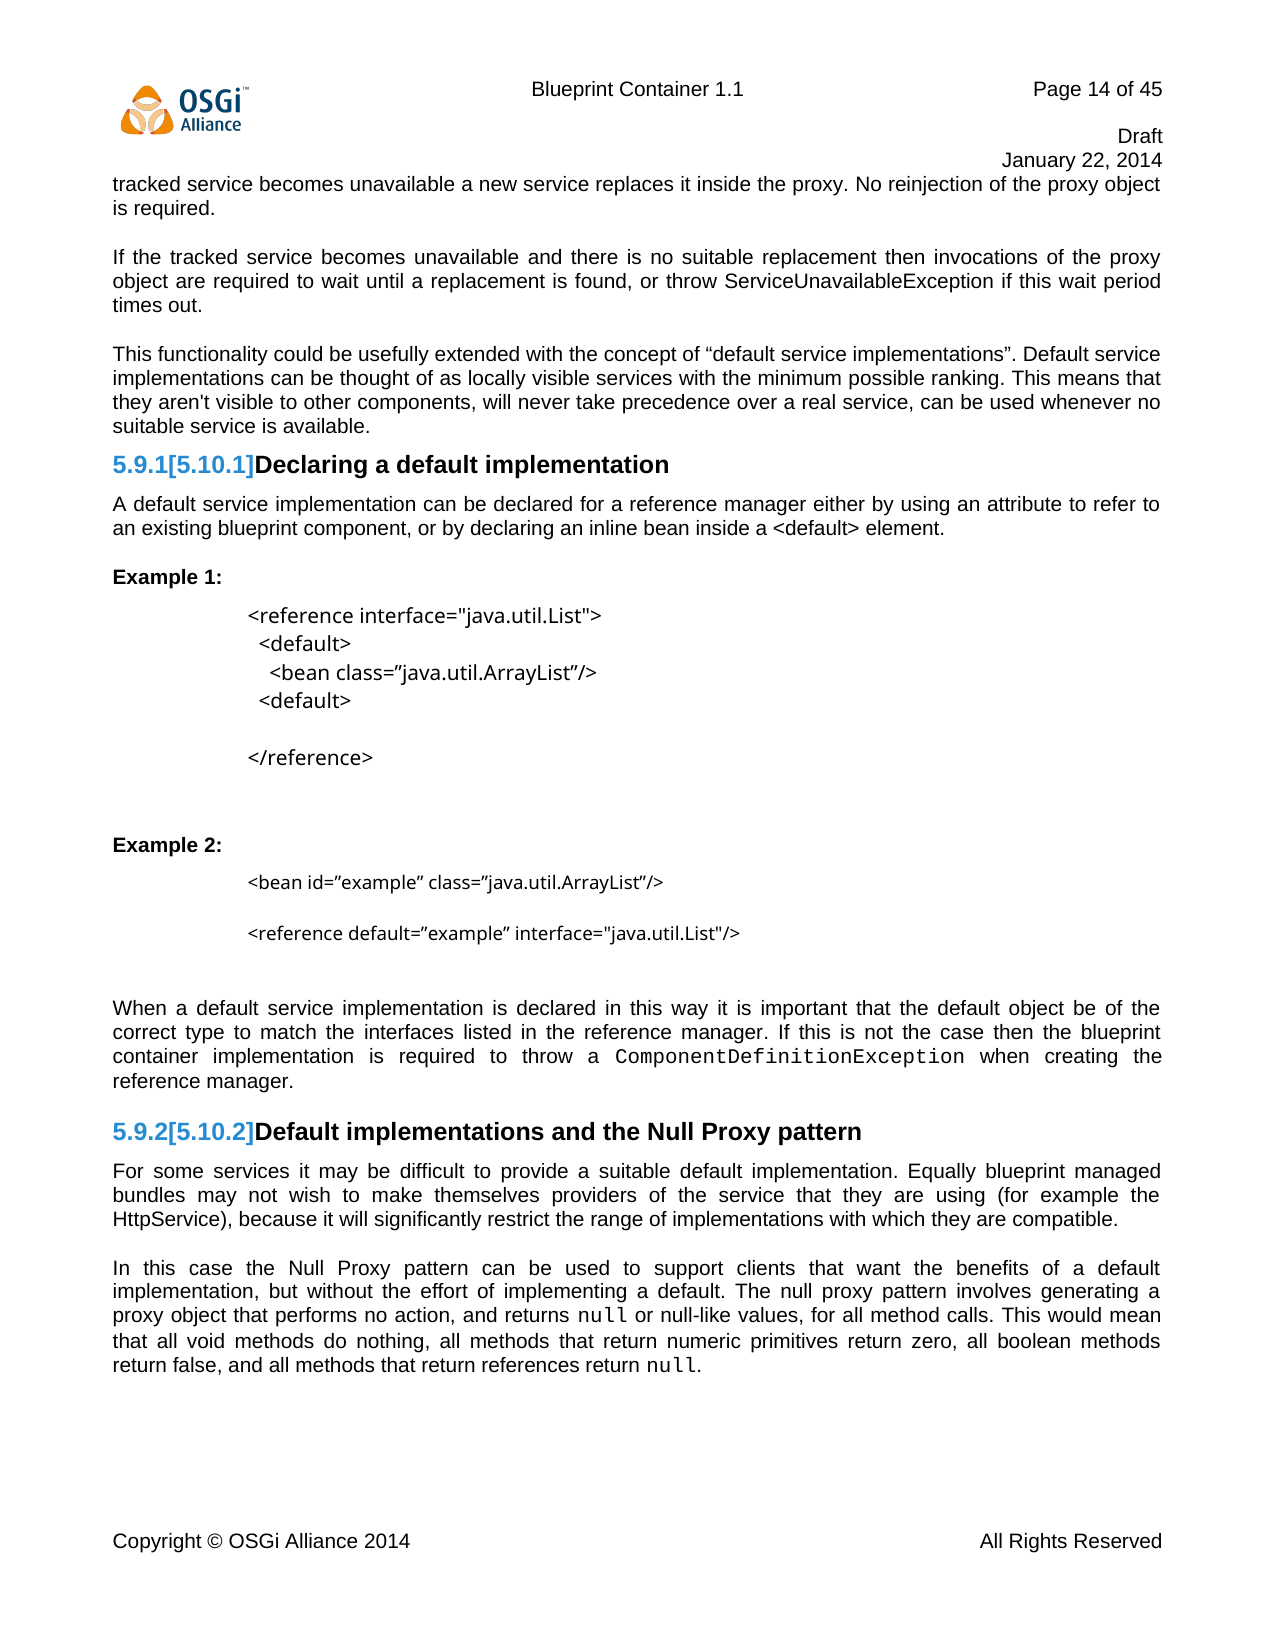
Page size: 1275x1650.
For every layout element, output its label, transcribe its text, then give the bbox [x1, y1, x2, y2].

subtitle Declaring a default implementation [112, 450, 1162, 479]
text When a default service implementation is declared in this way it is important that the default object be of the correct type to match the interfaces listed in the reference manager. If this is not the case then the blueprint container implementation is required to throw a ComponentDefinitionException when creating the reference manager. [112, 996, 1162, 1093]
text In this case the Null Proxy pattern can be used to support clients that want the benefits of a default implementation, but without the effort of implementing a default. The null proxy pattern involves generating a proxy object that performs no action, and returns null or null-like values, for all method calls. This would mean that all void methods do nothing, all methods that return numeric primitives return zero, all boolean methods return false, and all methods that return references return null. [112, 1255, 1162, 1379]
text <reference default=”example” interface="java.util.List"/> [247, 921, 1162, 946]
text <reference interface="java.util.List"> [247, 601, 1162, 629]
picture [113, 78, 257, 142]
text <bean id=”example” class=”java.util.ArrayList”/> [247, 869, 1162, 895]
text </reference> [247, 743, 1162, 772]
text <default> [247, 629, 1162, 658]
text For some services it may be difficult to provide a suitable default implementation. Equally blueprint managed bundles may not wish to make themselves providers of the service that they are using (for example the HttpService), because it will significantly restrict the range of implementations with which they are compatible. [112, 1158, 1162, 1230]
text Example 2: [112, 833, 1162, 857]
text Example 1: [112, 564, 1162, 588]
text <default> [247, 686, 1162, 715]
text <bean class=”java.util.ArrayList”/> [247, 658, 1162, 686]
text tracked service becomes unavailable a new service replaces it inside the proxy. No reinjection of the proxy object is required. [112, 172, 1162, 220]
subtitle Default implementations and the Null Proxy pattern [112, 1117, 1162, 1146]
text This functionality could be usefully extended with the concept of “default service implementations”. Default service implementations can be thought of as locally visible services with the minimum possible ranking. This means that they aren't visible to other components, will never take precedence over a real service, can be used whenever no suitable service is available. [112, 342, 1162, 438]
text If the tracked service becomes unavailable and there is no suitable replacement then invocations of the proxy object are required to wait until a replacement is found, or throw ServiceUnavailableException if this wait period times out. [112, 245, 1162, 317]
text A default service implementation can be declared for a reference manager either by using an attribute to refer to an existing blueprint component, or by declaring an inline bean inside a <default> element. [112, 492, 1162, 539]
